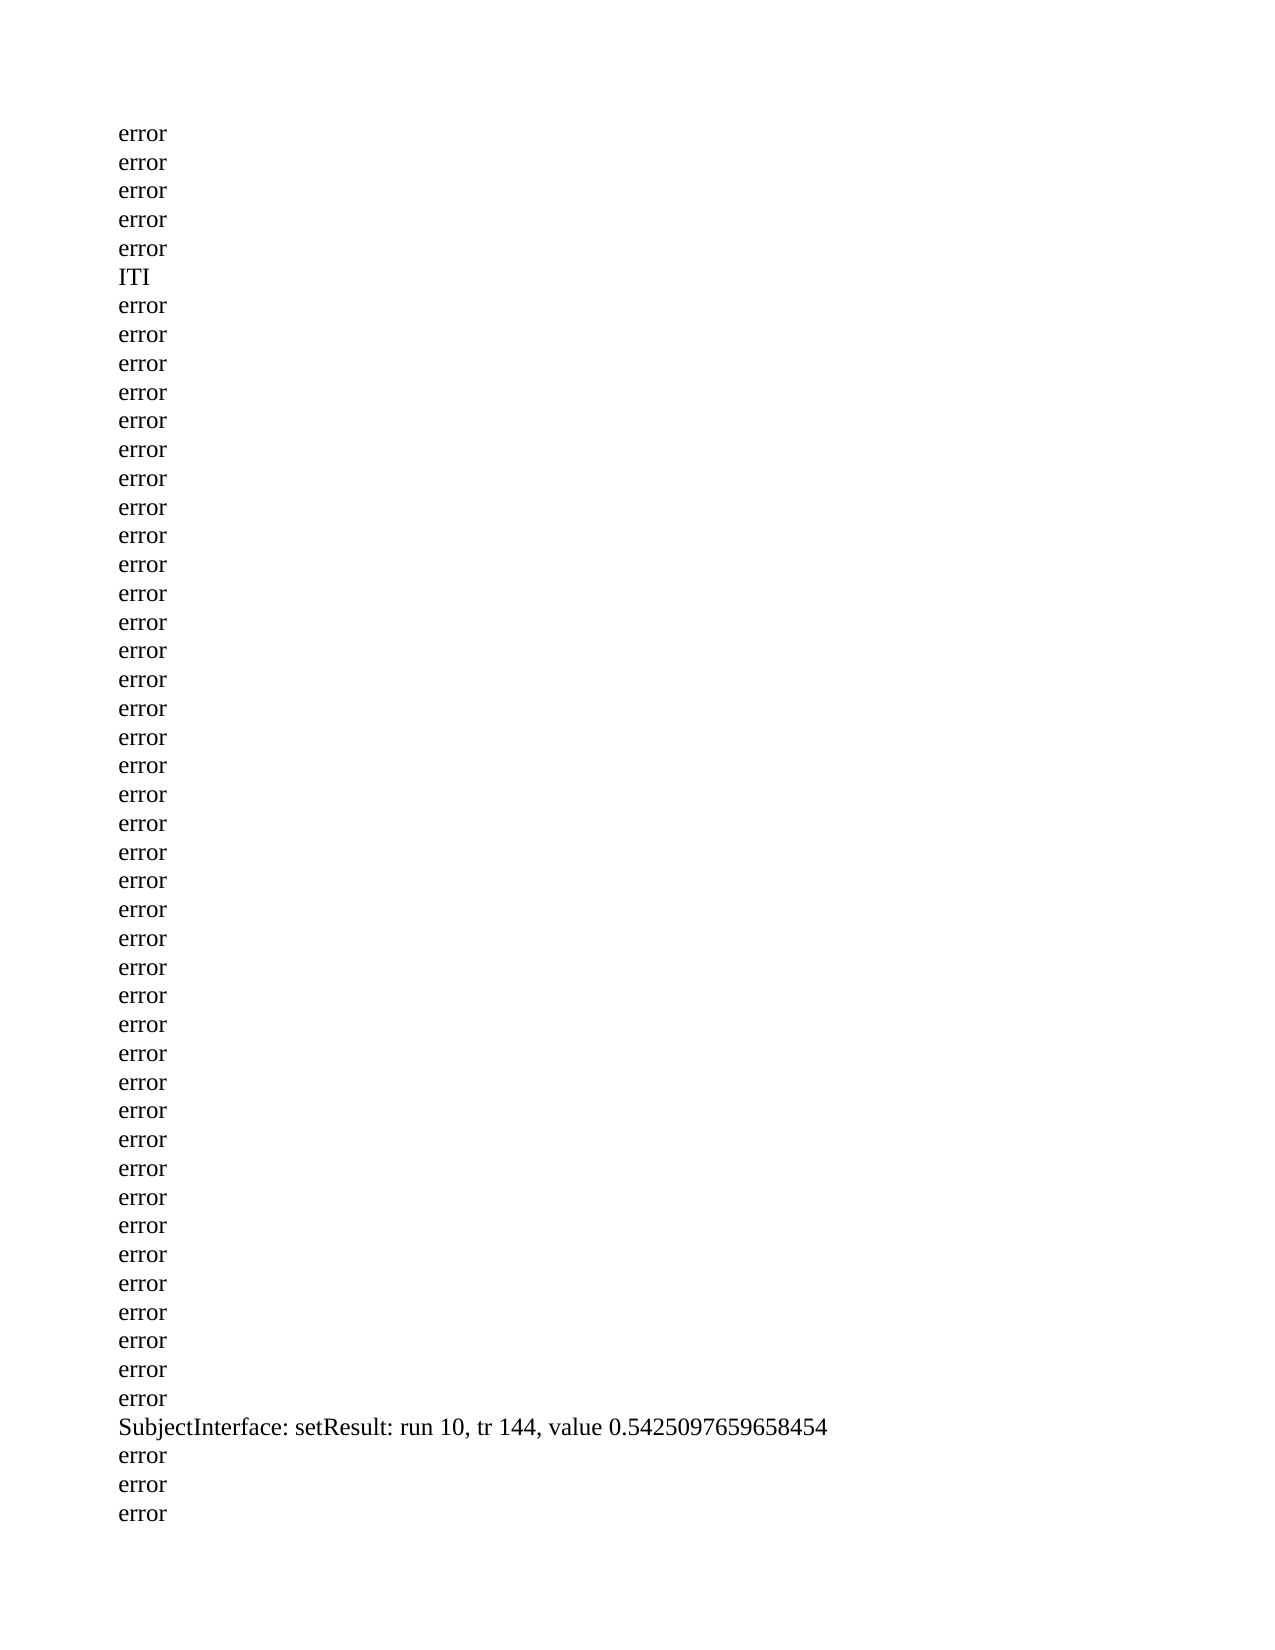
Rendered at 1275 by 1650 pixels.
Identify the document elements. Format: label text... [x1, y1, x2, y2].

text error [118, 1297, 1157, 1326]
text error [118, 204, 1157, 233]
text error [118, 693, 1157, 722]
text error [118, 1211, 1157, 1239]
text error [118, 176, 1157, 204]
text error [118, 1009, 1157, 1038]
text error [118, 952, 1157, 981]
text error [118, 923, 1157, 952]
text SubjectInterface: setResult: run 10, tr 144, value 0.5425097659658454 [118, 1412, 1157, 1441]
text error [118, 1268, 1157, 1297]
text error [118, 1124, 1157, 1153]
text error [118, 348, 1157, 377]
text error [118, 1239, 1157, 1268]
text error [118, 722, 1157, 751]
text error [118, 463, 1157, 492]
text error [118, 147, 1157, 176]
text error [118, 118, 1157, 147]
text error [118, 1441, 1157, 1469]
text error [118, 1067, 1157, 1096]
text error [118, 406, 1157, 434]
text error [118, 1182, 1157, 1211]
text error [118, 521, 1157, 549]
text error [118, 1096, 1157, 1124]
text error [118, 981, 1157, 1009]
text error [118, 319, 1157, 348]
text error [118, 751, 1157, 779]
text error [118, 291, 1157, 319]
text error [118, 1153, 1157, 1182]
text error [118, 434, 1157, 463]
text error [118, 866, 1157, 894]
text error [118, 837, 1157, 866]
text error [118, 808, 1157, 837]
text error [118, 1383, 1157, 1412]
text error [118, 607, 1157, 636]
text error [118, 549, 1157, 578]
text ITI [118, 262, 1157, 291]
text error [118, 1326, 1157, 1354]
text error [118, 636, 1157, 664]
text error [118, 1354, 1157, 1383]
text error [118, 664, 1157, 693]
text error [118, 578, 1157, 607]
text error [118, 492, 1157, 521]
text error [118, 779, 1157, 808]
text error [118, 377, 1157, 406]
text error [118, 1038, 1157, 1067]
text error [118, 1469, 1157, 1498]
text error [118, 894, 1157, 923]
text error [118, 1498, 1157, 1527]
text error [118, 233, 1157, 262]
